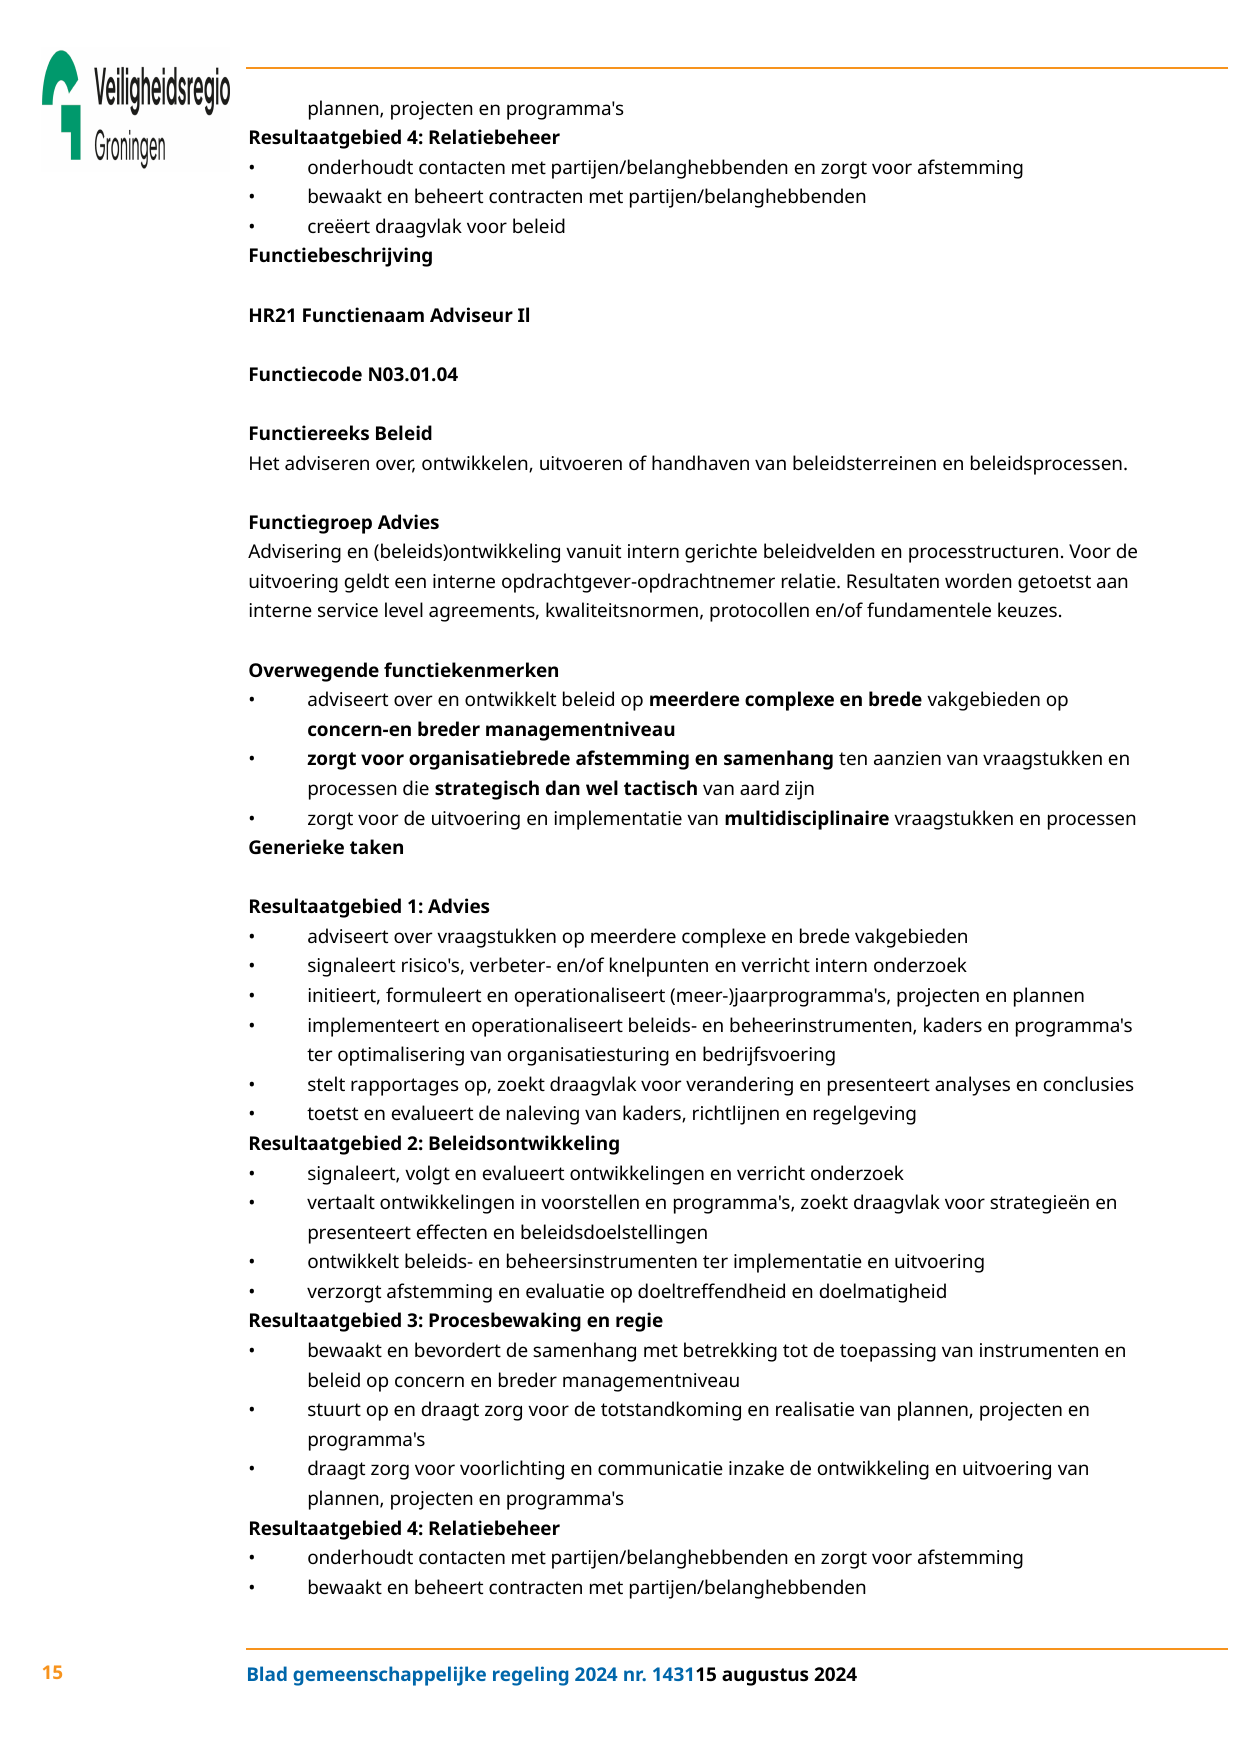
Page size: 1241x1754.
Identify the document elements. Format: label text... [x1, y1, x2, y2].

list onderhoudt contacten met partijen/belanghebbenden en zorgt voor afstemming [248, 1544, 1152, 1570]
text Functiegroep Advies [248, 509, 1152, 535]
list zorgt voor de uitvoering en implementatie van multidisciplinaire vraagstukken en processen [248, 805, 1152, 831]
list plannen, projecten en programma's [248, 95, 1152, 121]
list toetst en evalueert de naleving van kaders, richtlijnen en regelgeving [248, 1101, 1152, 1126]
list onderhoudt contacten met partijen/belanghebbenden en zorgt voor afstemming [248, 154, 1152, 180]
text Functiereeks Beleid [248, 420, 1152, 446]
list signaleert risico's, verbeter- en/of knelpunten en verricht intern onderzoek [248, 953, 1152, 978]
list bewaakt en beheert contracten met partijen/belanghebbenden [248, 1574, 1152, 1600]
text Overwegende functiekenmerken [248, 657, 1152, 683]
list creëert draagvlak voor beleid [248, 213, 1152, 239]
text Resultaatgebied 3: Procesbewaking en regie [248, 1308, 1152, 1333]
list adviseert over en ontwikkelt beleid op meerdere complexe en brede vakgebieden op concern-en breder managementniveau [248, 686, 1152, 742]
text Resultaatgebied 4: Relatiebeheer [248, 124, 1152, 150]
text Resultaatgebied 4: Relatiebeheer [248, 1515, 1152, 1541]
list stelt rapportages op, zoekt draagvlak voor verandering en presenteert analyses en conclusies [248, 1071, 1152, 1097]
list bewaakt en bevordert de samenhang met betrekking tot de toepassing van instrumenten en beleid op concern en breder managementniveau [248, 1337, 1152, 1393]
list draagt zorg voor voorlichting en communicatie inzake de ontwikkeling en uitvoering van plannen, projecten en programma's [248, 1456, 1152, 1511]
list verzorgt afstemming en evaluatie op doeltreffendheid en doelmatigheid [248, 1278, 1152, 1304]
text Advisering en (beleids)ontwikkeling vanuit intern gerichte beleidvelden en processtructuren. Voor de uitvoering geldt een interne opdrachtgever-opdrachtnemer relatie. Resultaten worden getoetst aan interne service level agreements, kwaliteitsnormen, protocollen en/of fundamentele keuzes. [248, 538, 1152, 623]
text Resultaatgebied 1: Advies [248, 893, 1152, 919]
list vertaalt ontwikkelingen in voorstellen en programma's, zoekt draagvlak voor strategieën en presenteert effecten en beleidsdoelstellingen [248, 1189, 1152, 1245]
list ontwikkelt beleids- en beheersinstrumenten ter implementatie en uitvoering [248, 1248, 1152, 1274]
list implementeert en operationaliseert beleids- en beheerinstrumenten, kaders en programma's ter optimalisering van organisatiesturing en bedrijfsvoering [248, 1012, 1152, 1067]
text Functiebeschrijving [248, 243, 1152, 268]
list zorgt voor organisatiebrede afstemming en samenhang ten aanzien van vraagstukken en processen die strategisch dan wel tactisch van aard zijn [248, 746, 1152, 801]
text Functiecode N03.01.04 [248, 361, 1152, 387]
text Het adviseren over, ontwikkelen, uitvoeren of handhaven van beleidsterreinen en beleidsprocessen. [248, 450, 1152, 476]
picture [41, 47, 231, 172]
text Generieke taken [248, 834, 1152, 860]
list bewaakt en beheert contracten met partijen/belanghebbenden [248, 183, 1152, 209]
list initieert, formuleert en operationaliseert (meer-)jaarprogramma's, projecten en plannen [248, 982, 1152, 1008]
list signaleert, volgt en evalueert ontwikkelingen en verricht onderzoek [248, 1160, 1152, 1186]
list stuurt op en draagt zorg voor de totstandkoming en realisatie van plannen, projecten en programma's [248, 1396, 1152, 1452]
text HR21 Functienaam Adviseur Il [248, 302, 1152, 328]
text Resultaatgebied 2: Beleidsontwikkeling [248, 1130, 1152, 1156]
list adviseert over vraagstukken op meerdere complexe en brede vakgebieden [248, 923, 1152, 949]
